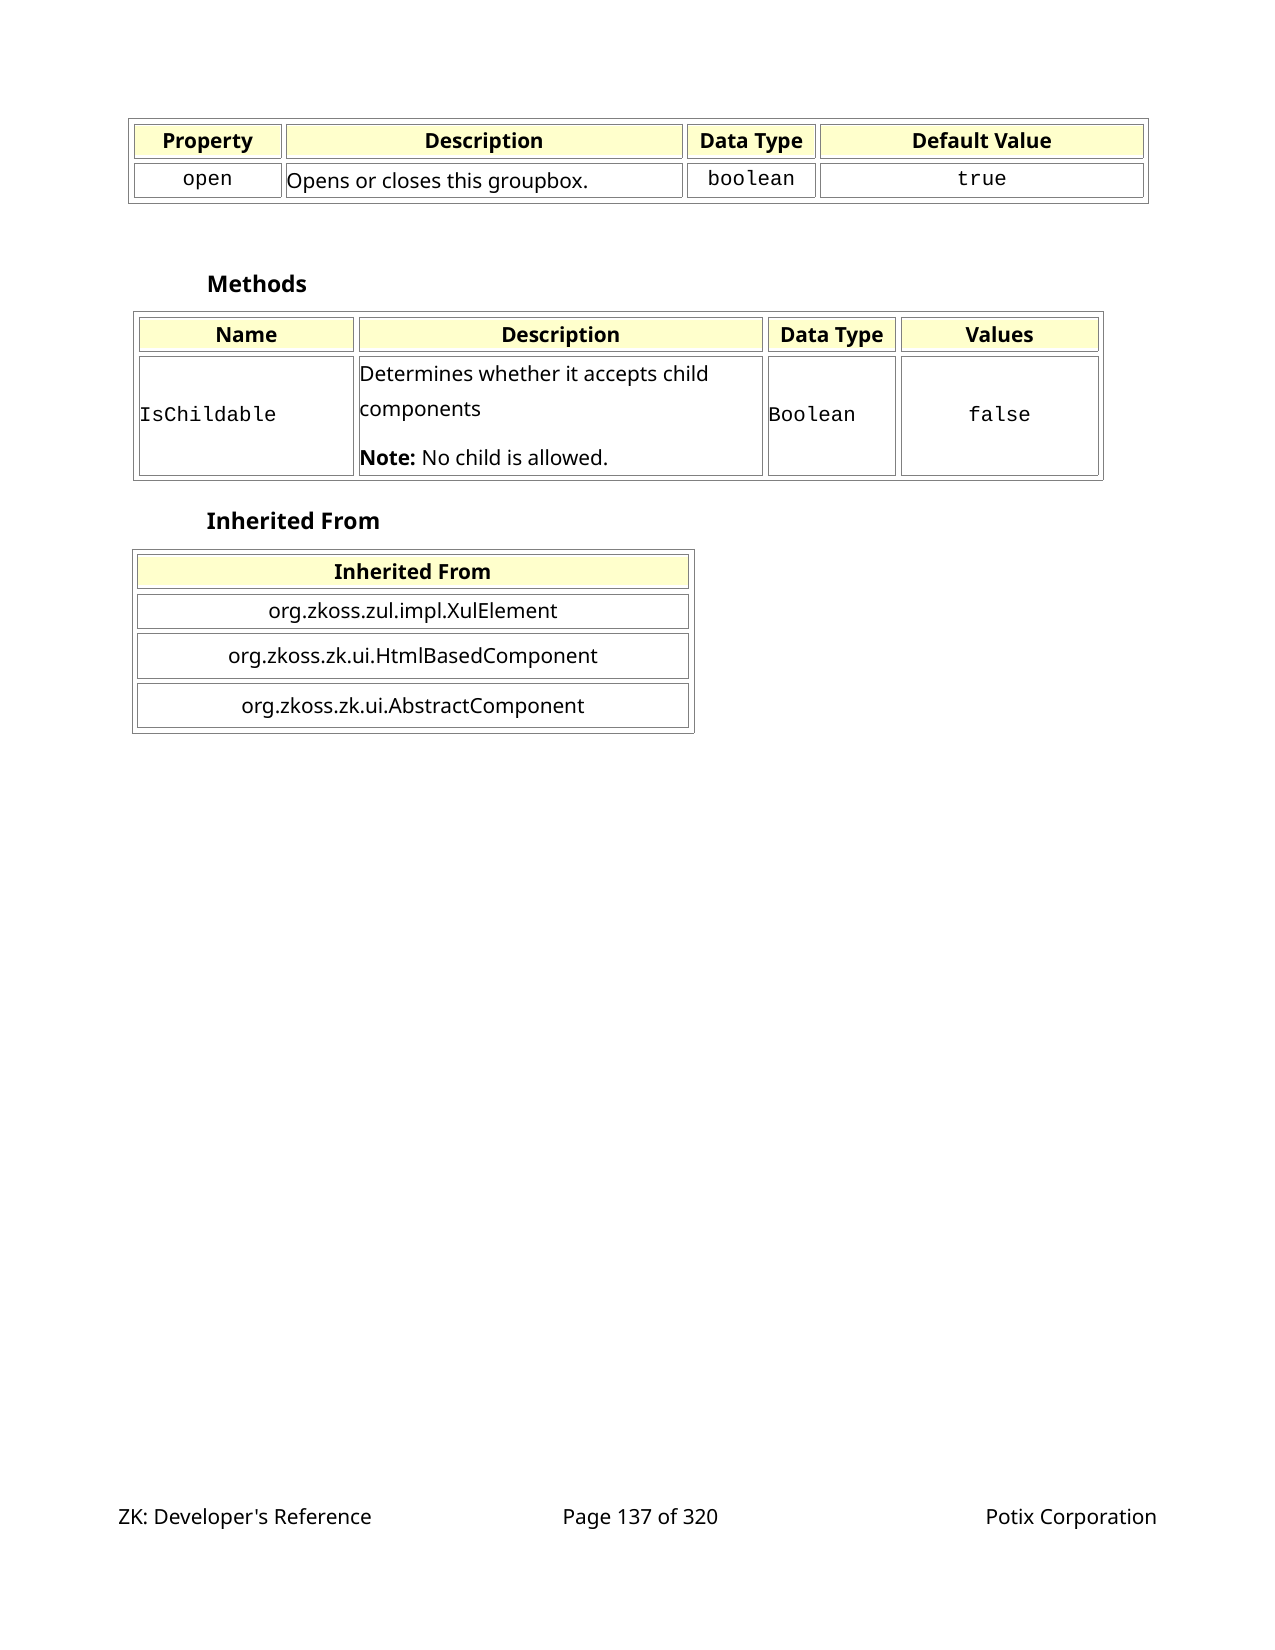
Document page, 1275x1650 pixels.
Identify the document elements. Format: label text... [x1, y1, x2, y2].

table_header Data Type [765, 312, 898, 351]
table_header Default Value [818, 119, 1146, 158]
table_header Data Type [685, 119, 817, 158]
table_header Description [356, 312, 765, 351]
table_header Inherited From [134, 550, 691, 588]
table_cell org.zkoss.zul.impl.XulElement [134, 588, 691, 628]
table_cell Determines whether it accepts child components Note: No child is allowed. [356, 351, 765, 474]
table_header Property [131, 119, 283, 158]
table_header Description [283, 119, 685, 158]
table_cell Opens or closes this groupbox. [283, 158, 685, 197]
table_cell boolean [685, 158, 817, 197]
table_header Values [898, 312, 1101, 351]
table_cell org.zkoss.zk.ui.HtmlBasedComponent [134, 628, 691, 677]
table_header Name [136, 312, 356, 351]
table_cell open [131, 158, 283, 197]
table_cell true [818, 158, 1146, 197]
table_cell false [898, 351, 1101, 474]
table_cell Boolean [765, 351, 898, 474]
subtitle Methods [207, 268, 1157, 299]
table_cell IsChildable [136, 351, 356, 474]
table_cell org.zkoss.zk.ui.AbstractComponent [134, 678, 691, 727]
subtitle Inherited From [207, 505, 1157, 536]
